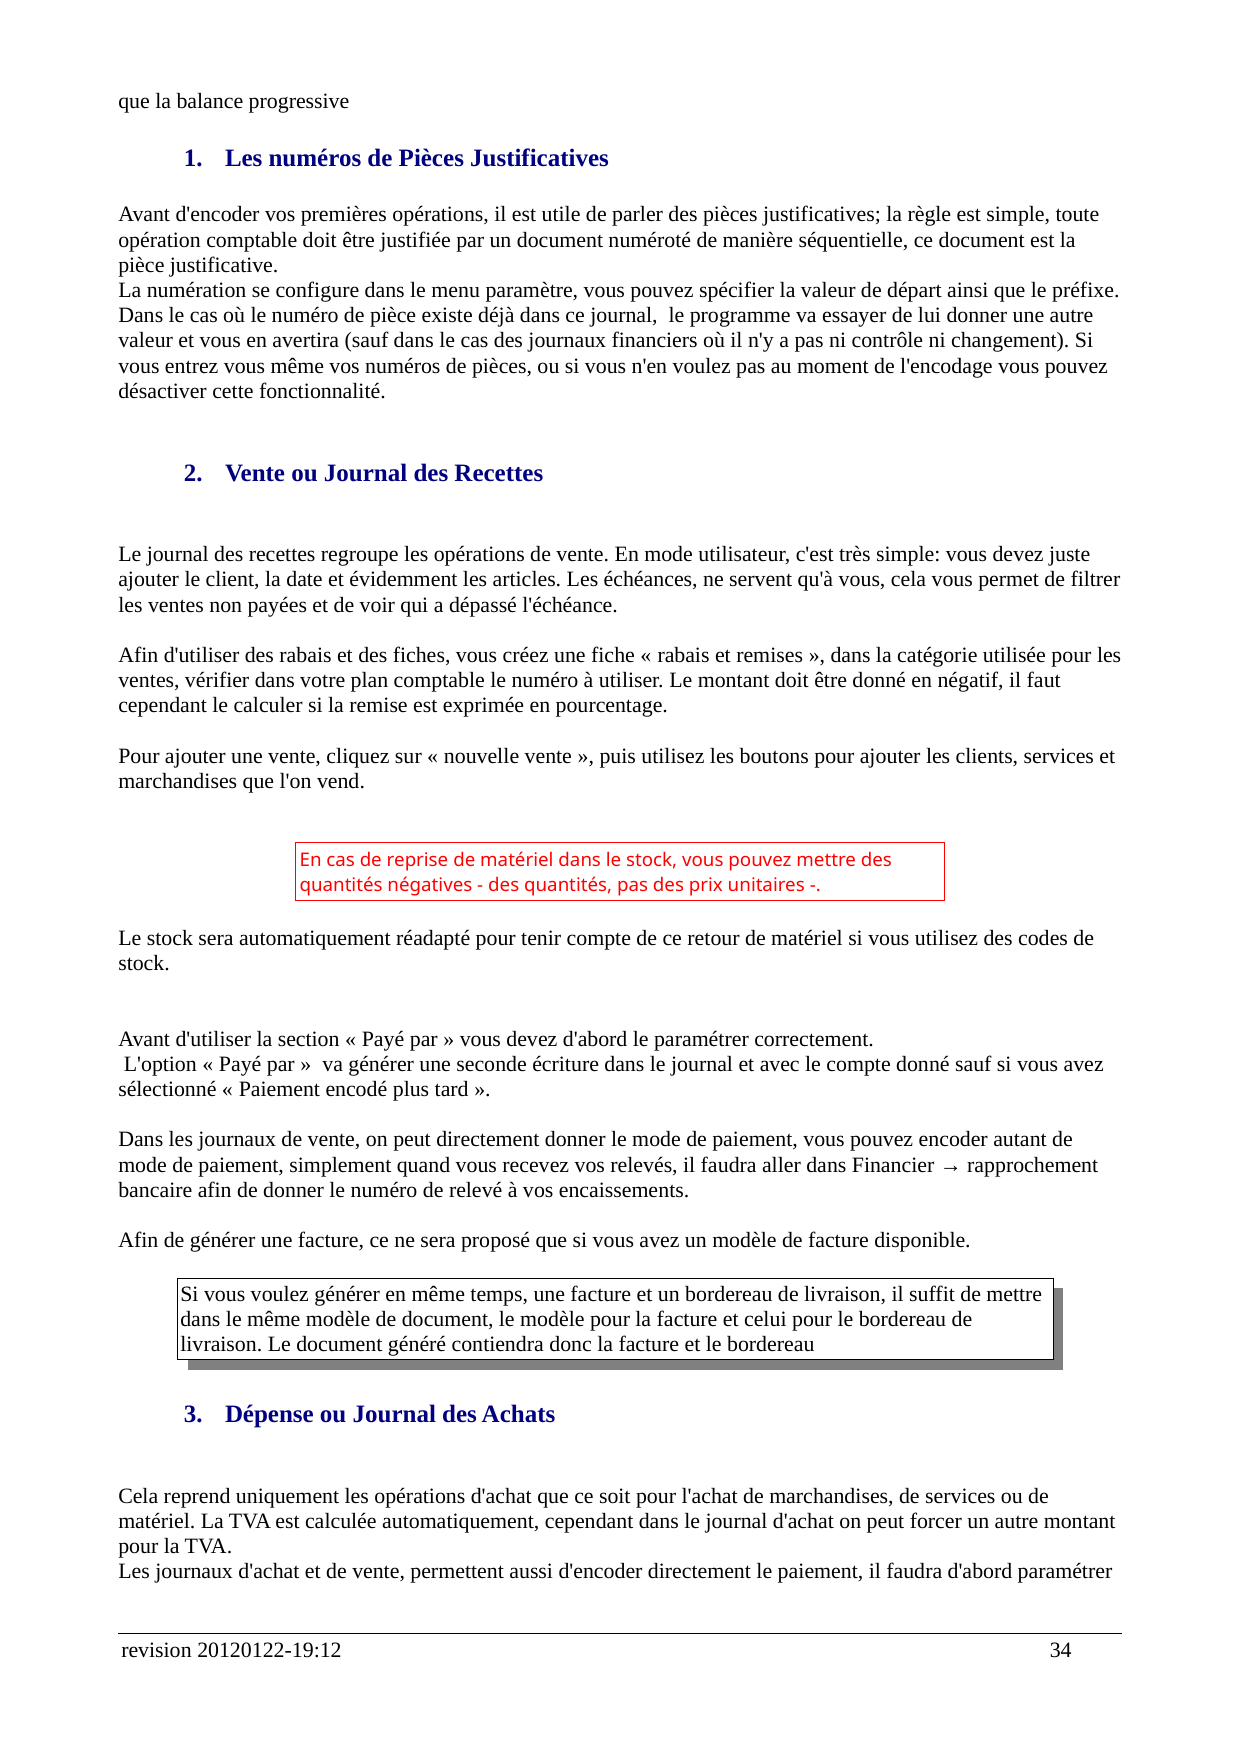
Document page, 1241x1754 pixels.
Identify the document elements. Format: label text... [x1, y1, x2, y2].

text Le stock sera automatiquement réadapté pour tenir compte de ce retour de matériel si vous utilisez des codes de stock. [118, 925, 1122, 975]
text Pour ajouter une vente, cliquez sur « nouvelle vente », puis utilisez les boutons pour ajouter les clients, services et marchandises que l'on vend. [118, 743, 1122, 793]
text Les journaux d'achat et de vente, permettent aussi d'encoder directement le paiement, il faudra d'abord paramétrer [118, 1558, 1122, 1584]
text La numération se configure dans le menu paramètre, vous pouvez spécifier la valeur de départ ainsi que le préfixe. Dans le cas où le numéro de pièce existe déjà dans ce journal, le programme va essayer de lui donner une autre valeur et vous en avertira (sauf dans le cas des journaux financiers où il n'y a pas ni contrôle ni changement). Si vous entrez vous même vos numéros de pièces, ou si vous n'en voulez pas au moment de l'encodage vous pouvez désactiver cette fonctionnalité. [118, 277, 1122, 403]
text Afin de générer une facture, ce ne sera proposé que si vous avez un modèle de facture disponible. [118, 1227, 1122, 1252]
subtitle Vente ou Journal des Recettes [177, 458, 1122, 487]
text Avant d'encoder vos premières opérations, il est utile de parler des pièces justificatives; la règle est simple, toute opération comptable doit être justifiée par un document numéroté de manière séquentielle, ce document est la pièce justificative. [118, 201, 1122, 277]
text Si vous voulez générer en même temps, une facture et un bordereau de livraison, il suffit de mettre dans le même modèle de document, le modèle pour la facture et celui pour le bordereau de livraison. Le document généré contiendra donc la facture et le bordereau [178, 1279, 1052, 1359]
text En cas de reprise de matériel dans le stock, vous pouvez mettre des quantités négatives - des quantités, pas des prix unitaires -. [296, 843, 944, 900]
text Cela reprend uniquement les opérations d'achat que ce soit pour l'achat de marchandises, de services ou de matériel. La TVA est calculée automatiquement, cependant dans le journal d'achat on peut forcer un autre montant pour la TVA. [118, 1483, 1122, 1558]
subtitle Les numéros de Pièces Justificatives [177, 143, 1122, 172]
text Afin d'utiliser des rabais et des fiches, vous créez une fiche « rabais et remises », dans la catégorie utilisée pour les ventes, vérifier dans votre plan comptable le numéro à utiliser. Le montant doit être donné en négatif, il faut cependant le calculer si la remise est exprimée en pourcentage. [118, 642, 1122, 718]
text Le journal des recettes regroupe les opérations de vente. En mode utilisateur, c'est très simple: vous devez juste ajouter le client, la date et évidemment les articles. Les échéances, ne servent qu'à vous, cela vous permet de filtrer les ventes non payées et de voir qui a dépassé l'échéance. [118, 541, 1122, 617]
text L'option « Payé par » va générer une seconde écriture dans le journal et avec le compte donné sauf si vous avez sélectionné « Paiement encodé plus tard ». [118, 1051, 1122, 1101]
subtitle Dépense ou Journal des Achats [177, 1399, 1122, 1428]
text que la balance progressive [118, 88, 1122, 114]
text Dans les journaux de vente, on peut directement donner le mode de paiement, vous pouvez encoder autant de mode de paiement, simplement quand vous recevez vos relevés, il faudra aller dans Financier → rapprochement bancaire afin de donner le numéro de relevé à vos encaissements. [118, 1126, 1122, 1202]
text Avant d'utiliser la section « Payé par » vous devez d'abord le paramétrer correctement. [118, 1026, 1122, 1051]
